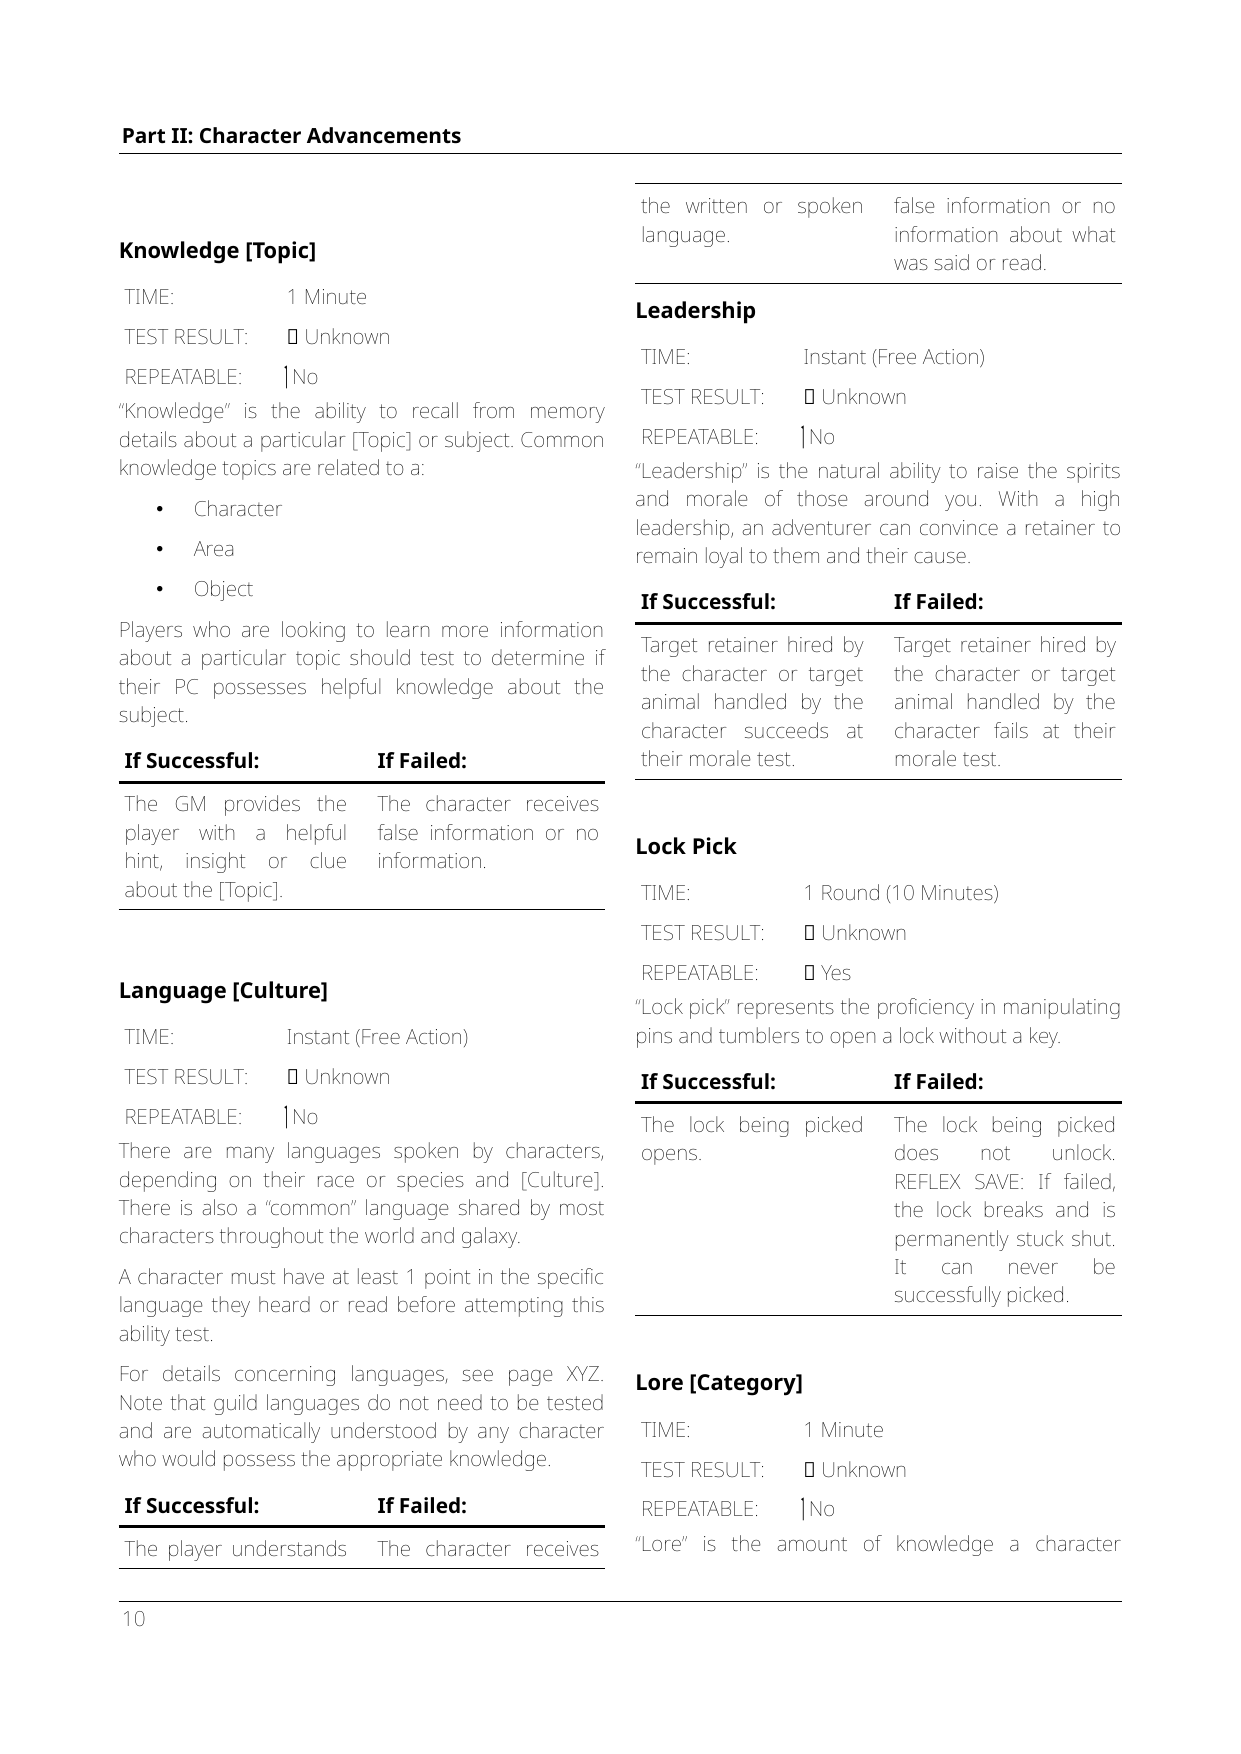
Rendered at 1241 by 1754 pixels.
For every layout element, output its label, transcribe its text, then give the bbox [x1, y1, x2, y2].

table_cell  Unknown [281, 317, 605, 357]
table_header 1 Minute [281, 277, 605, 317]
table_cell  No [797, 416, 1122, 456]
table_header If Failed: [888, 582, 1122, 622]
table_header TIME: [635, 873, 797, 913]
table_header [869, 1061, 888, 1101]
table_cell Target retainer hired by the character or target animal handled by the character succeeds at their morale test. [635, 625, 869, 778]
table_header TIME: [119, 1017, 281, 1056]
text “Lore” is the amount of knowledge a character [635, 1529, 1122, 1557]
text A character must have at least 1 point in the specific language they heard or read before attempting this ability test. [118, 1262, 605, 1347]
table_header If Successful: [635, 582, 869, 622]
text For details concerning languages, see page XYZ. Note that guild languages do not need to be tested and are automatically understood by any character who would possess the appropriate knowledge. [118, 1359, 605, 1473]
table_cell  Yes [797, 953, 1122, 992]
table_header Instant (Free Action) [281, 1017, 605, 1056]
table_header [353, 1485, 372, 1525]
table_header If Successful: [635, 1061, 869, 1101]
table_cell [353, 1528, 372, 1568]
table_header 1 Round (10 Minutes) [797, 873, 1122, 913]
table_cell [869, 184, 888, 282]
table_cell  No [797, 1489, 1122, 1529]
table_cell The player understands [119, 1528, 353, 1568]
table_cell false information or no information about what was said or read. [888, 184, 1122, 282]
table_cell REPEATABLE: [635, 953, 797, 992]
table_cell Target retainer hired by the character or target animal handled by the character fails at their morale test. [888, 625, 1122, 778]
table_cell  Unknown [797, 1449, 1122, 1489]
table_cell  No [281, 1096, 605, 1136]
table_cell TEST RESULT: [635, 376, 797, 416]
table_cell REPEATABLE: [635, 416, 797, 456]
list Object [156, 574, 605, 603]
table_cell [869, 625, 888, 778]
table_cell The character receives false information or no information. [372, 784, 605, 909]
table_cell REPEATABLE: [635, 1489, 797, 1529]
table_cell TEST RESULT: [119, 317, 281, 357]
text Language [Culture] [118, 975, 605, 1004]
table_cell  Unknown [281, 1056, 605, 1096]
table_header [869, 582, 888, 622]
table_cell TEST RESULT: [635, 913, 797, 952]
table_header Instant (Free Action) [797, 336, 1122, 376]
table_cell [353, 784, 372, 909]
list Area [156, 534, 605, 563]
table_cell REPEATABLE: [119, 1096, 281, 1136]
table_header If Failed: [888, 1061, 1122, 1101]
table_header TIME: [119, 277, 281, 317]
text Lore [Category] [635, 1367, 1122, 1397]
text Leadership [635, 294, 1122, 324]
table_cell  Unknown [797, 376, 1122, 416]
table_header 1 Minute [797, 1409, 1122, 1449]
table_cell REPEATABLE: [119, 357, 281, 396]
table_cell The lock being picked opens. [635, 1104, 869, 1315]
table_header If Failed: [372, 741, 605, 781]
table_cell The GM provides the player with a helpful hint, insight or clue about the [Topic]. [119, 784, 353, 909]
text “Leadership” is the natural ability to raise the spirits and morale of those around you. With a high leadership, an adventurer can convince a retainer to remain loyal to them and their cause. [635, 456, 1122, 570]
table_header If Successful: [119, 741, 353, 781]
text There are many languages spoken by characters, depending on their race or species and [Culture]. There is also a “common” language shared by most characters throughout the world and galaxy. [118, 1136, 605, 1250]
text “Knowledge” is the ability to recall from memory details about a particular [Topic] or subject. Common knowledge topics are related to a: [118, 396, 605, 482]
table_cell  No [281, 357, 605, 396]
table_header If Failed: [372, 1485, 605, 1525]
list Character [156, 494, 605, 522]
table_cell [869, 1104, 888, 1315]
table_header If Successful: [119, 1485, 353, 1525]
table_cell the written or spoken language. [635, 184, 869, 282]
text Knowledge [Topic] [118, 235, 605, 265]
table_cell The character receives [372, 1528, 605, 1568]
text Players who are looking to learn more information about a particular topic should test to determine if their PC possesses helpful knowledge about the subject. [118, 615, 605, 729]
table_cell  Unknown [797, 913, 1122, 952]
table_cell TEST RESULT: [635, 1449, 797, 1489]
table_header TIME: [635, 1409, 797, 1449]
table_header TIME: [635, 336, 797, 376]
table_cell The lock being picked does not unlock. REFLEX SAVE: If failed, the lock breaks and is permanently stuck shut. It can never be successfully picked. [888, 1104, 1122, 1315]
table_cell TEST RESULT: [119, 1056, 281, 1096]
text Lock Pick [635, 831, 1122, 861]
text “Lock pick” represents the proficiency in manipulating pins and tumblers to open a lock without a key. [635, 992, 1122, 1049]
table_header [353, 741, 372, 781]
